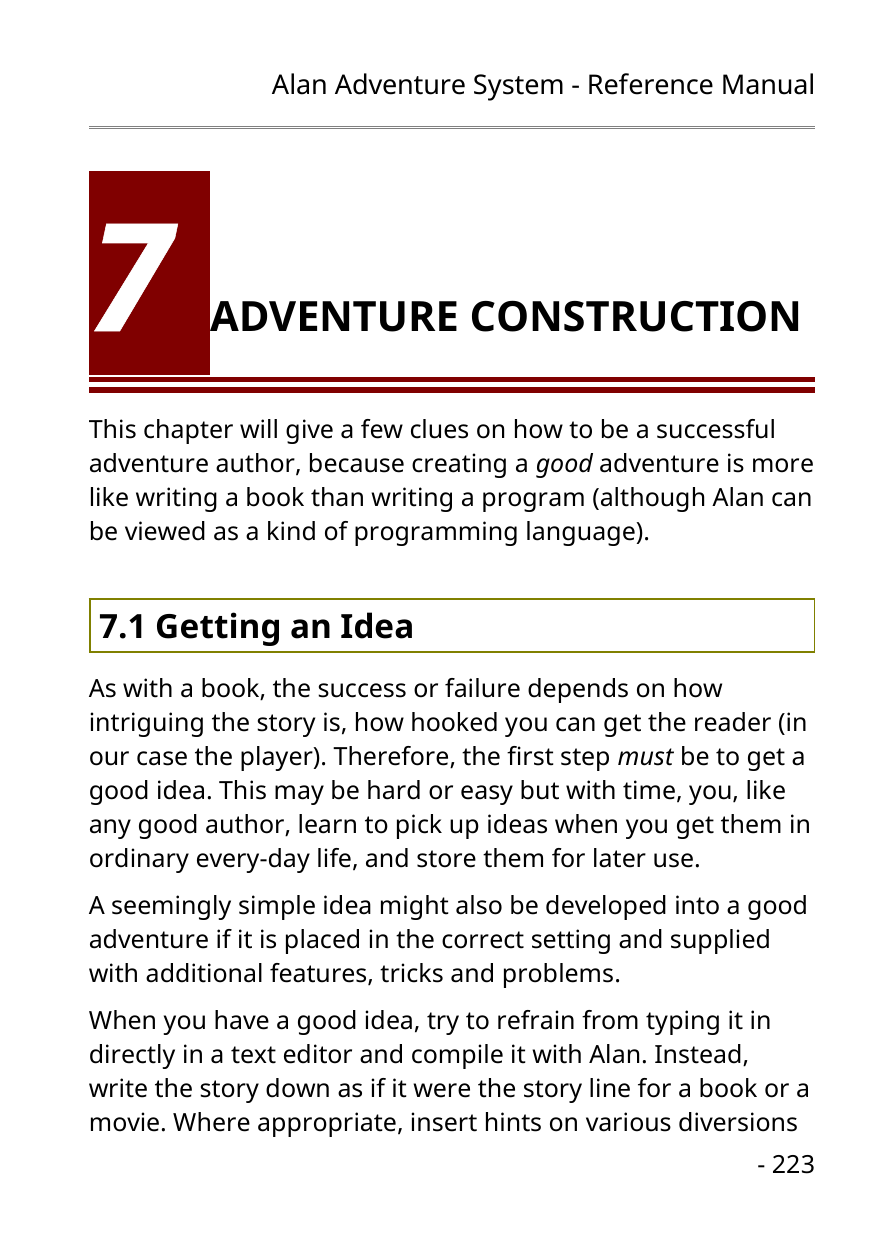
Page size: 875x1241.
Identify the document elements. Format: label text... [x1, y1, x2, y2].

text This chapter will give a few clues on how to be a successful adventure author, because creating a good adventure is more like writing a book than writing a program (although Alan can be viewed as a kind of programming language). [88, 412, 815, 547]
text When you have a good idea, try to refrain from typing it in directly in a text editor and compile it with Alan. Instead, write the story down as if it were the story line for a book or a movie. Where appropriate, insert hints on various diversions [88, 1003, 815, 1139]
text As with a book, the success or failure depends on how intriguing the story is, how hooked you can get the reader (in our case the player). Therefore, the first step must be to get a good idea. This may be hard or easy but with time, you, like any good author, learn to pick up ideas when you get them in ordinary every-day life, and store them for later use. [88, 671, 815, 875]
text A seemingly simple idea might also be developed into a good adventure if it is placed in the correct setting and supplied with additional features, tricks and problems. [88, 888, 815, 990]
subtitle Getting an Idea [91, 600, 814, 651]
subtitle Adventure Construction [88, 171, 815, 393]
